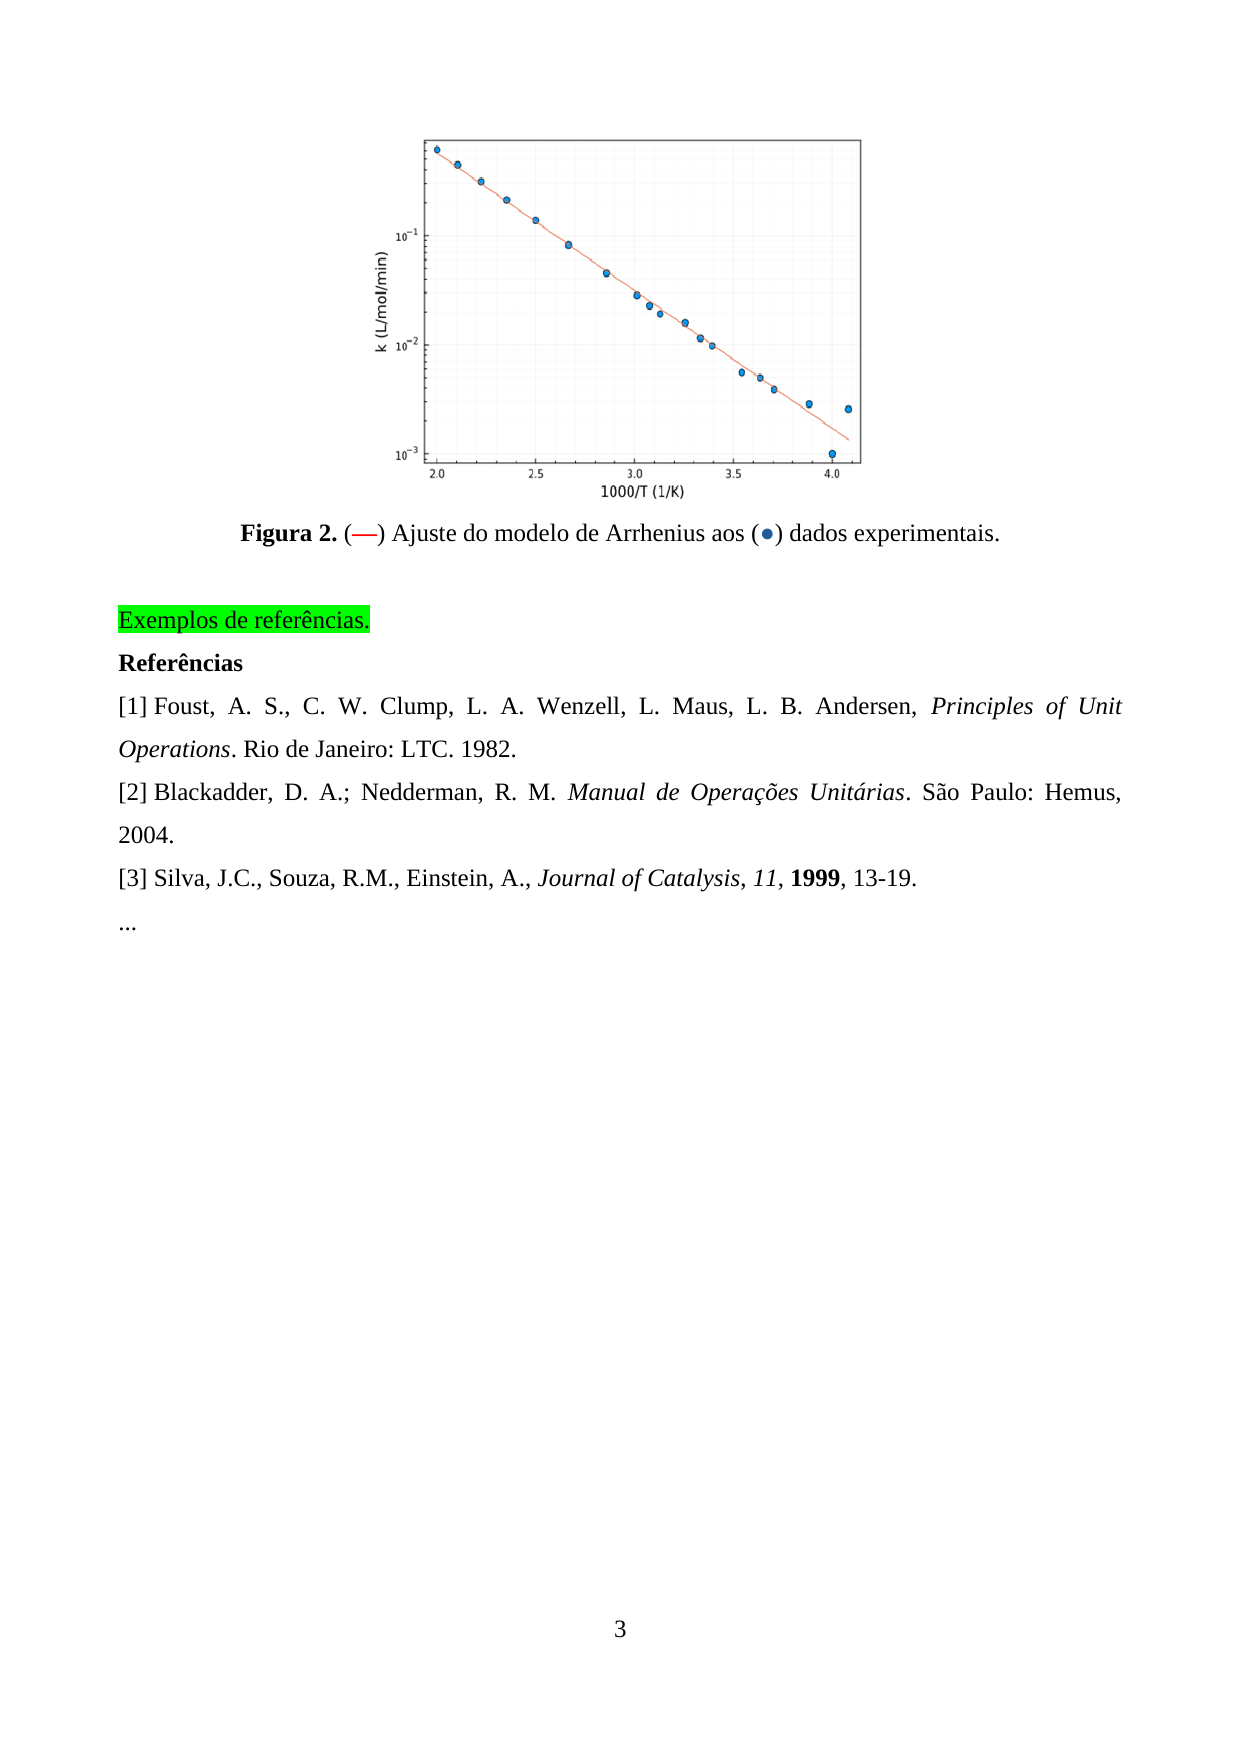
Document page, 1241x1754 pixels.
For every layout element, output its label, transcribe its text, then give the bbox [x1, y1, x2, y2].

text [2] Blackadder, D. A.; Nedderman, R. M. Manual de Operações Unitárias. São Paulo: Hemus, 2004. [118, 777, 1122, 849]
text [3] Silva, J.C., Souza, R.M., Einstein, A., Journal of Catalysis, 11, 1999, 13-19. [118, 863, 1122, 892]
text Referências [118, 648, 1122, 677]
text Exemplos de referências. [118, 605, 1122, 633]
text ... [118, 907, 1122, 935]
text [1] Foust, A. S., C. W. Clump, L. A. Wenzell, L. Maus, L. B. Andersen, Principles of Unit Operations. Rio de Janeiro: LTC. 1982. [118, 691, 1122, 763]
text Figura 2. (—) Ajuste do modelo de Arrhenius aos (●) dados experimentais. [118, 518, 1122, 547]
